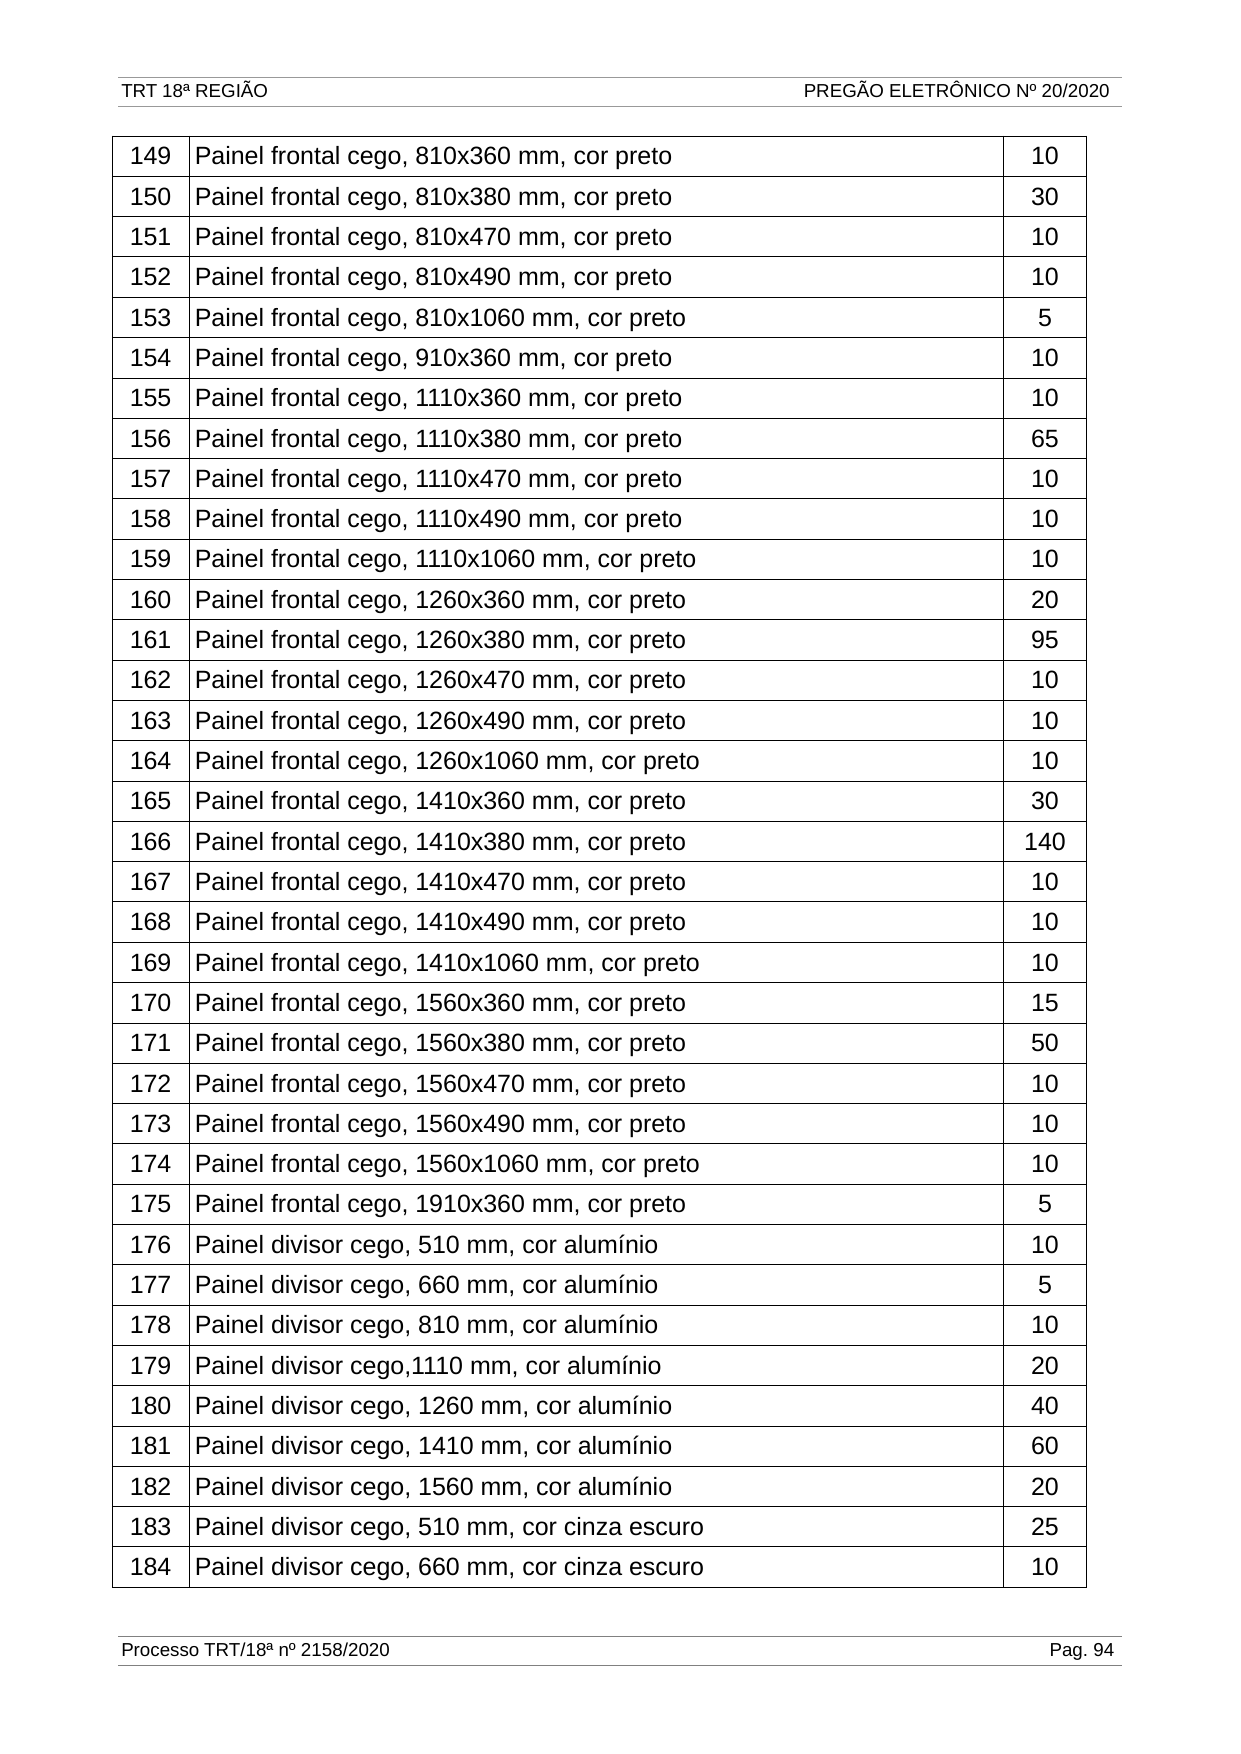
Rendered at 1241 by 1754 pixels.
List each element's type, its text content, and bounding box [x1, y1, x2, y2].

table_cell 10 [1004, 459, 1086, 498]
table_cell Painel divisor cego, 1560 mm, cor alumínio [190, 1467, 1003, 1506]
table_cell 176 [113, 1225, 189, 1264]
table_cell 30 [1004, 782, 1086, 821]
table_cell 10 [1004, 943, 1086, 982]
table_cell 160 [113, 580, 189, 619]
table_cell Painel frontal cego, 1110x380 mm, cor preto [190, 419, 1003, 458]
table_cell 157 [113, 459, 189, 498]
table_cell Painel divisor cego, 660 mm, cor alumínio [190, 1265, 1003, 1304]
table_cell Painel divisor cego, 510 mm, cor cinza escuro [190, 1507, 1003, 1546]
table_cell 158 [113, 499, 189, 539]
table_cell 161 [113, 620, 189, 659]
table_cell Painel frontal cego, 1560x470 mm, cor preto [190, 1064, 1003, 1103]
table_cell Painel frontal cego, 1410x360 mm, cor preto [190, 782, 1003, 821]
table_cell Painel frontal cego, 810x360 mm, cor preto [190, 137, 1003, 176]
table_cell 10 [1004, 1064, 1086, 1103]
table_cell 152 [113, 257, 189, 297]
table_cell 184 [113, 1547, 189, 1587]
table_cell 163 [113, 701, 189, 740]
table_cell Painel frontal cego, 1560x1060 mm, cor preto [190, 1144, 1003, 1184]
table_cell 164 [113, 741, 189, 781]
table_cell Painel frontal cego, 1410x1060 mm, cor preto [190, 943, 1003, 982]
table_cell 10 [1004, 701, 1086, 740]
table_cell Painel frontal cego, 1110x470 mm, cor preto [190, 459, 1003, 498]
table_cell 20 [1004, 1467, 1086, 1506]
table_cell Painel frontal cego, 810x1060 mm, cor preto [190, 298, 1003, 337]
table_cell 25 [1004, 1507, 1086, 1546]
table_cell Painel frontal cego, 1410x380 mm, cor preto [190, 822, 1003, 861]
table_cell 10 [1004, 862, 1086, 901]
table_cell 65 [1004, 419, 1086, 458]
table_cell Painel frontal cego, 1560x360 mm, cor preto [190, 983, 1003, 1022]
table_cell Painel frontal cego, 1410x470 mm, cor preto [190, 862, 1003, 901]
table_cell 156 [113, 419, 189, 458]
table_cell 10 [1004, 1306, 1086, 1345]
table_cell Painel frontal cego, 810x380 mm, cor preto [190, 177, 1003, 216]
table_cell 171 [113, 1024, 189, 1063]
table_cell Painel frontal cego, 1260x490 mm, cor preto [190, 701, 1003, 740]
table_cell 10 [1004, 902, 1086, 942]
table_cell 20 [1004, 580, 1086, 619]
table_cell 149 [113, 137, 189, 176]
table_cell 183 [113, 1507, 189, 1546]
table_cell 10 [1004, 1144, 1086, 1184]
table_cell Painel frontal cego, 810x490 mm, cor preto [190, 257, 1003, 297]
table_cell 150 [113, 177, 189, 216]
table_cell Painel frontal cego, 1260x380 mm, cor preto [190, 620, 1003, 659]
table_cell 175 [113, 1185, 189, 1224]
table_cell 173 [113, 1104, 189, 1143]
table_cell 10 [1004, 741, 1086, 781]
table_cell Painel frontal cego, 1110x1060 mm, cor preto [190, 540, 1003, 579]
table_cell Painel frontal cego, 1560x490 mm, cor preto [190, 1104, 1003, 1143]
table_cell 166 [113, 822, 189, 861]
table_cell 10 [1004, 499, 1086, 539]
table_cell 10 [1004, 338, 1086, 377]
table_cell 5 [1004, 298, 1086, 337]
table_cell 159 [113, 540, 189, 579]
table_cell Painel frontal cego, 1910x360 mm, cor preto [190, 1185, 1003, 1224]
table_cell 10 [1004, 1104, 1086, 1143]
table_cell 181 [113, 1427, 189, 1466]
table_cell 10 [1004, 661, 1086, 700]
table_cell 5 [1004, 1185, 1086, 1224]
table_cell Painel frontal cego, 1260x360 mm, cor preto [190, 580, 1003, 619]
table_cell 154 [113, 338, 189, 377]
table_cell Painel frontal cego, 1110x360 mm, cor preto [190, 379, 1003, 418]
table_cell 167 [113, 862, 189, 901]
table_cell Painel frontal cego, 1260x1060 mm, cor preto [190, 741, 1003, 781]
table_cell 40 [1004, 1386, 1086, 1426]
table_cell 182 [113, 1467, 189, 1506]
table_cell 151 [113, 217, 189, 256]
table_cell 178 [113, 1306, 189, 1345]
table_cell 10 [1004, 217, 1086, 256]
table_cell Painel divisor cego,1110 mm, cor alumínio [190, 1346, 1003, 1385]
table_cell Painel divisor cego, 660 mm, cor cinza escuro [190, 1547, 1003, 1587]
table_cell 10 [1004, 379, 1086, 418]
table_cell 162 [113, 661, 189, 700]
table_cell Painel frontal cego, 1260x470 mm, cor preto [190, 661, 1003, 700]
table_cell 169 [113, 943, 189, 982]
table_cell Painel frontal cego, 1410x490 mm, cor preto [190, 902, 1003, 942]
table_cell 177 [113, 1265, 189, 1304]
table_cell Painel divisor cego, 1260 mm, cor alumínio [190, 1386, 1003, 1426]
table_cell 10 [1004, 540, 1086, 579]
table_cell 153 [113, 298, 189, 337]
table_cell Painel frontal cego, 1560x380 mm, cor preto [190, 1024, 1003, 1063]
table_cell 168 [113, 902, 189, 942]
table_cell Painel divisor cego, 510 mm, cor alumínio [190, 1225, 1003, 1264]
table_cell 30 [1004, 177, 1086, 216]
table_cell 10 [1004, 1225, 1086, 1264]
table_cell 155 [113, 379, 189, 418]
table_cell 174 [113, 1144, 189, 1184]
table_cell 5 [1004, 1265, 1086, 1304]
table_cell 179 [113, 1346, 189, 1385]
table_cell 10 [1004, 1547, 1086, 1587]
table_cell 95 [1004, 620, 1086, 659]
table_cell Painel frontal cego, 910x360 mm, cor preto [190, 338, 1003, 377]
table_cell Painel divisor cego, 810 mm, cor alumínio [190, 1306, 1003, 1345]
table_cell 172 [113, 1064, 189, 1103]
table_cell Painel divisor cego, 1410 mm, cor alumínio [190, 1427, 1003, 1466]
table_cell 10 [1004, 137, 1086, 176]
table_cell Painel frontal cego, 1110x490 mm, cor preto [190, 499, 1003, 539]
table_cell 180 [113, 1386, 189, 1426]
table_cell 140 [1004, 822, 1086, 861]
table_cell 20 [1004, 1346, 1086, 1385]
table_cell 50 [1004, 1024, 1086, 1063]
table_cell 60 [1004, 1427, 1086, 1466]
table_cell 10 [1004, 257, 1086, 297]
table_cell Painel frontal cego, 810x470 mm, cor preto [190, 217, 1003, 256]
table_cell 15 [1004, 983, 1086, 1022]
table_cell 165 [113, 782, 189, 821]
table_cell 170 [113, 983, 189, 1022]
